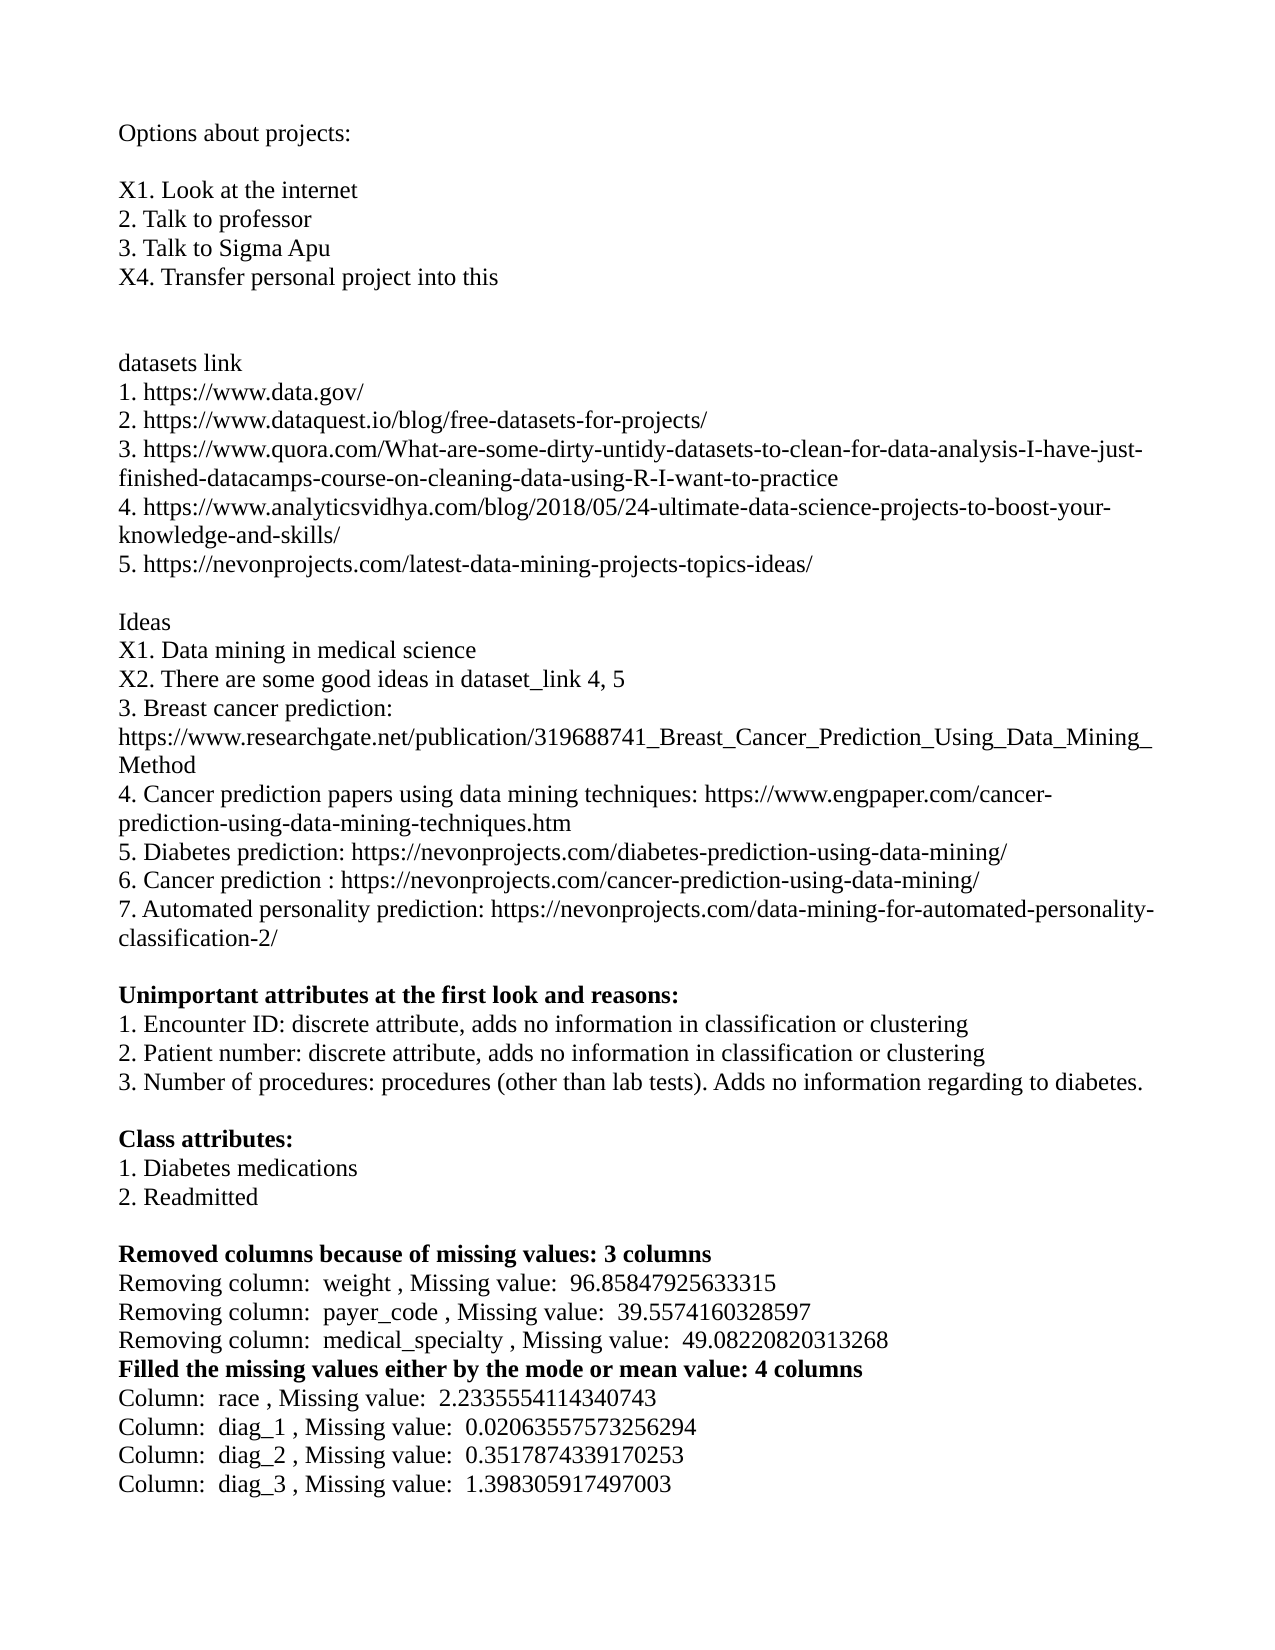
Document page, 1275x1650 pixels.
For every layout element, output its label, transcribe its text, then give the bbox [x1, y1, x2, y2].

text X4. Transfer personal project into this [118, 262, 1157, 291]
text 5. https://nevonprojects.com/latest-data-mining-projects-topics-ideas/ [118, 549, 1157, 578]
text 1. https://www.data.gov/ [118, 377, 1157, 406]
text Removing column: payer_code , Missing value: 39.5574160328597 [118, 1297, 1157, 1326]
text 7. Automated personality prediction: https://nevonprojects.com/data-mining-for-automated-personality-classification-2/ [118, 894, 1157, 952]
text Ideas [118, 607, 1157, 636]
text 3. Talk to Sigma Apu [118, 233, 1157, 262]
text 2. https://www.dataquest.io/blog/free-datasets-for-projects/ [118, 406, 1157, 434]
text X2. There are some good ideas in dataset_link 4, 5 [118, 664, 1157, 693]
text X1. Look at the internet [118, 176, 1157, 204]
text 2. Patient number: discrete attribute, adds no information in classification or clustering [118, 1038, 1157, 1067]
text Column: diag_1 , Missing value: 0.02063557573256294 [118, 1412, 1157, 1441]
text 3. Breast cancer prediction: https://www.researchgate.net/publication/319688741_Breast_Cancer_Prediction_Using_Data_Mining_Method [118, 693, 1157, 779]
text 2. Talk to professor [118, 204, 1157, 233]
text Column: race , Missing value: 2.2335554114340743 [118, 1383, 1157, 1412]
text 6. Cancer prediction : https://nevonprojects.com/cancer-prediction-using-data-mining/ [118, 866, 1157, 894]
text Column: diag_2 , Missing value: 0.3517874339170253 [118, 1441, 1157, 1469]
text Filled the missing values either by the mode or mean value: 4 columns [118, 1354, 1157, 1383]
text 2. Readmitted [118, 1182, 1157, 1211]
text 1. Diabetes medications [118, 1153, 1157, 1182]
text 4. https://www.analyticsvidhya.com/blog/2018/05/24-ultimate-data-science-projects-to-boost-your-knowledge-and-skills/ [118, 492, 1157, 549]
text Class attributes: [118, 1124, 1157, 1153]
text Removing column: medical_specialty , Missing value: 49.08220820313268 [118, 1326, 1157, 1354]
text 4. Cancer prediction papers using data mining techniques: https://www.engpaper.com/cancer-prediction-using-data-mining-techniques.htm [118, 779, 1157, 837]
text 5. Diabetes prediction: https://nevonprojects.com/diabetes-prediction-using-data-mining/ [118, 837, 1157, 866]
text 3. Number of procedures: procedures (other than lab tests). Adds no information regarding to diabetes. [118, 1067, 1157, 1096]
text Removing column: weight , Missing value: 96.85847925633315 [118, 1268, 1157, 1297]
text Removed columns because of missing values: 3 columns [118, 1239, 1157, 1268]
text 1. Encounter ID: discrete attribute, adds no information in classification or clustering [118, 1009, 1157, 1038]
text datasets link [118, 348, 1157, 377]
text 3. https://www.quora.com/What-are-some-dirty-untidy-datasets-to-clean-for-data-analysis-I-have-just-finished-datacamps-course-on-cleaning-data-using-R-I-want-to-practice [118, 434, 1157, 492]
text Unimportant attributes at the first look and reasons: [118, 981, 1157, 1009]
text Column: diag_3 , Missing value: 1.398305917497003 [118, 1469, 1157, 1498]
text X1. Data mining in medical science [118, 636, 1157, 664]
text Options about projects: [118, 118, 1157, 147]
